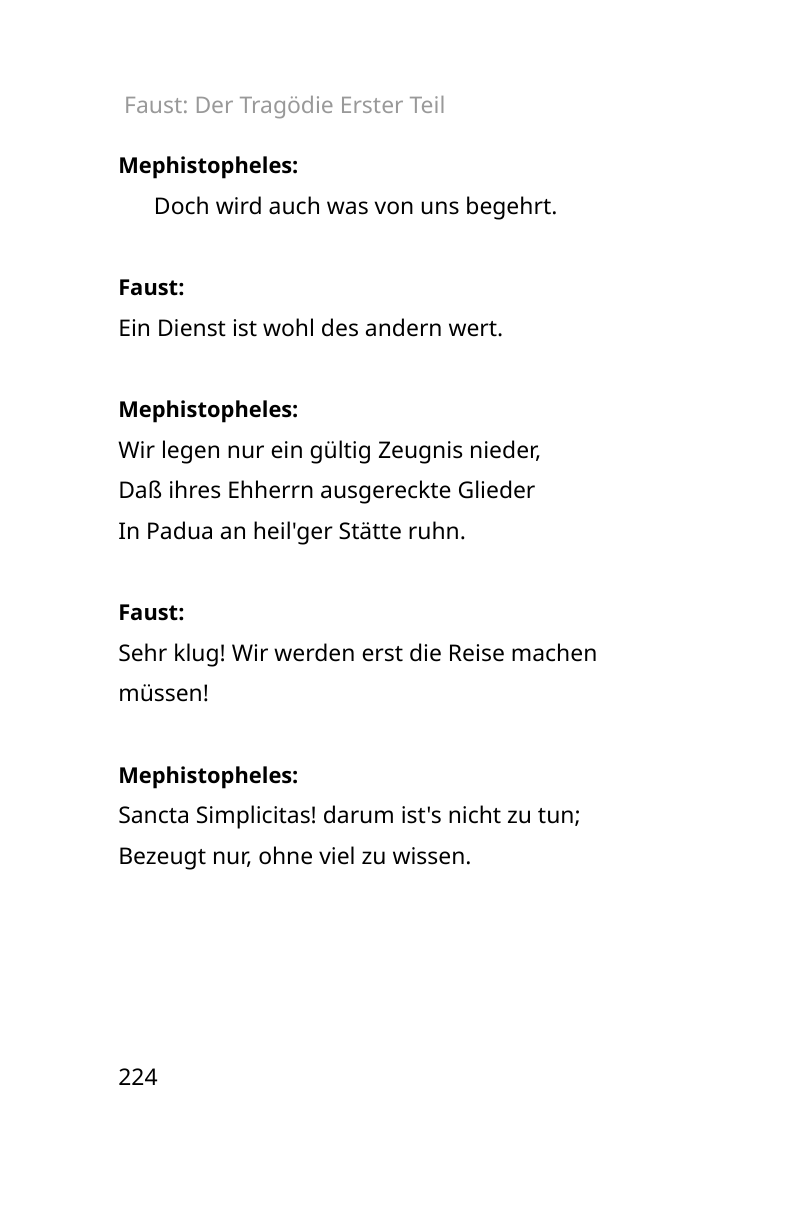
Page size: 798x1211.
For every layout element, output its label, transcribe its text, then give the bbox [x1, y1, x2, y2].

text Mephistopheles: Wir legen nur ein gültig Zeugnis nieder, Daß ihres Ehherrn ausgereckte Glieder In Padua an heil'ger Stätte ruhn. [118, 370, 679, 546]
text Mephistopheles: Sancta Simplicitas! darum ist's nicht zu tun; Bezeugt nur, ohne viel zu wissen. [118, 736, 679, 871]
text Mephistopheles: Doch wird auch was von uns begehrt. [118, 149, 679, 221]
text Faust: Ein Dienst ist wohl des andern wert. [118, 248, 679, 343]
text Faust: Sehr klug! Wir werden erst die Reise machen müssen! [118, 573, 679, 709]
